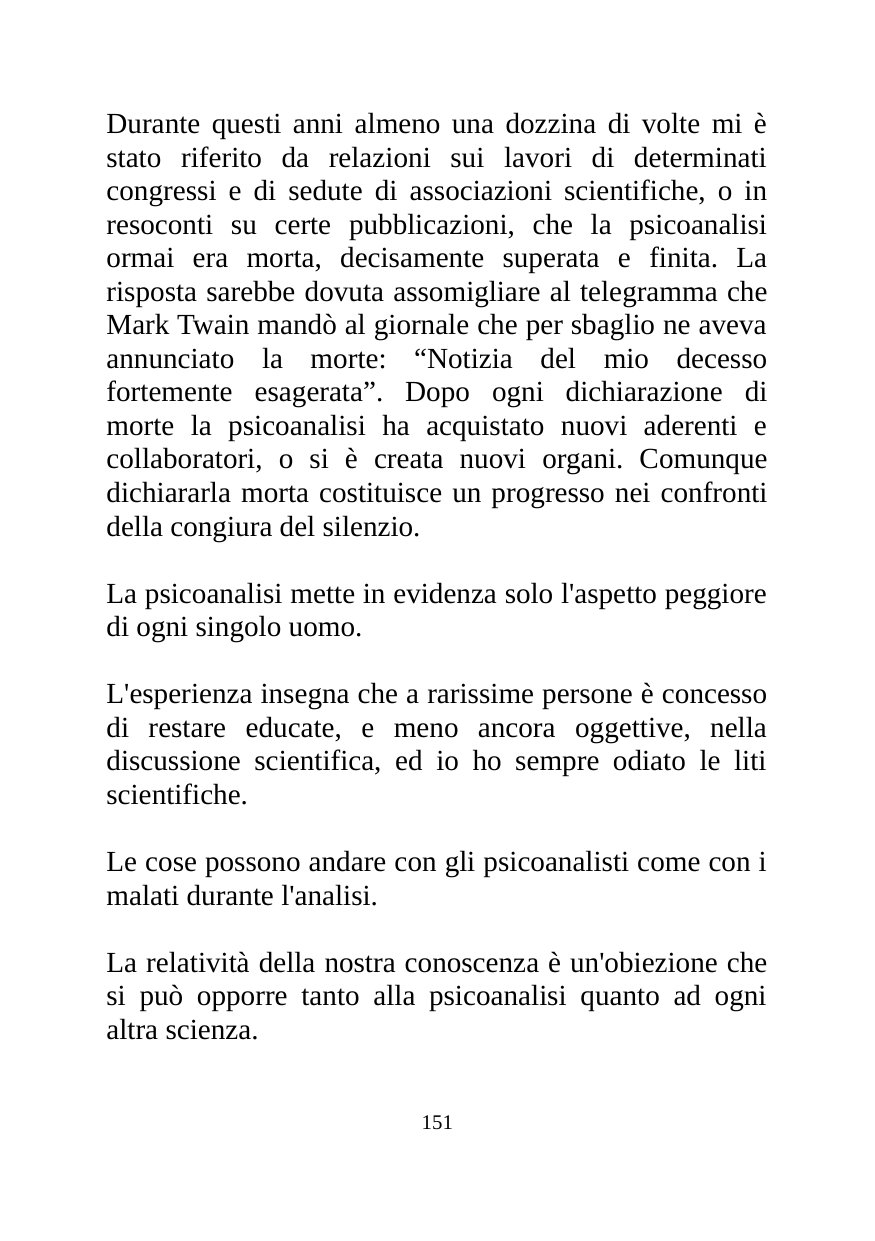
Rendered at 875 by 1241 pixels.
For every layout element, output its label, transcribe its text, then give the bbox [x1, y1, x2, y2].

text L'esperienza insegna che a rarissime persone è concesso di restare educate, e meno ancora oggettive, nella discussione scientifica, ed io ho sempre odiato le liti scientifiche. [106, 676, 768, 811]
text Le cose possono andare con gli psicoanalisti come con i malati durante l'analisi. [106, 844, 768, 911]
text La psicoanalisi mette in evidenza solo l'aspetto peggiore di ogni singolo uomo. [106, 576, 768, 643]
text La relatività della nostra conoscenza è un'obiezione che si può opporre tanto alla psicoanalisi quanto ad ogni altra scienza. [106, 945, 768, 1045]
text Durante questi anni almeno una dozzina di volte mi è stato riferito da relazioni sui lavori di determinati congressi e di sedute di associazioni scientifiche, o in resoconti su certe pubblicazioni, che la psicoanalisi ormai era morta, decisamente superata e finita. La risposta sarebbe dovuta assomigliare al telegramma che Mark Twain mandò al giornale che per sbaglio ne aveva annunciato la morte: “Notizia del mio decesso fortemente esagerata”. Dopo ogni dichiarazione di morte la psicoanalisi ha acquistato nuovi aderenti e collaboratori, o si è creata nuovi organi. Comunque dichiararla morta costituisce un progresso nei confronti della congiura del silenzio. [106, 106, 768, 542]
